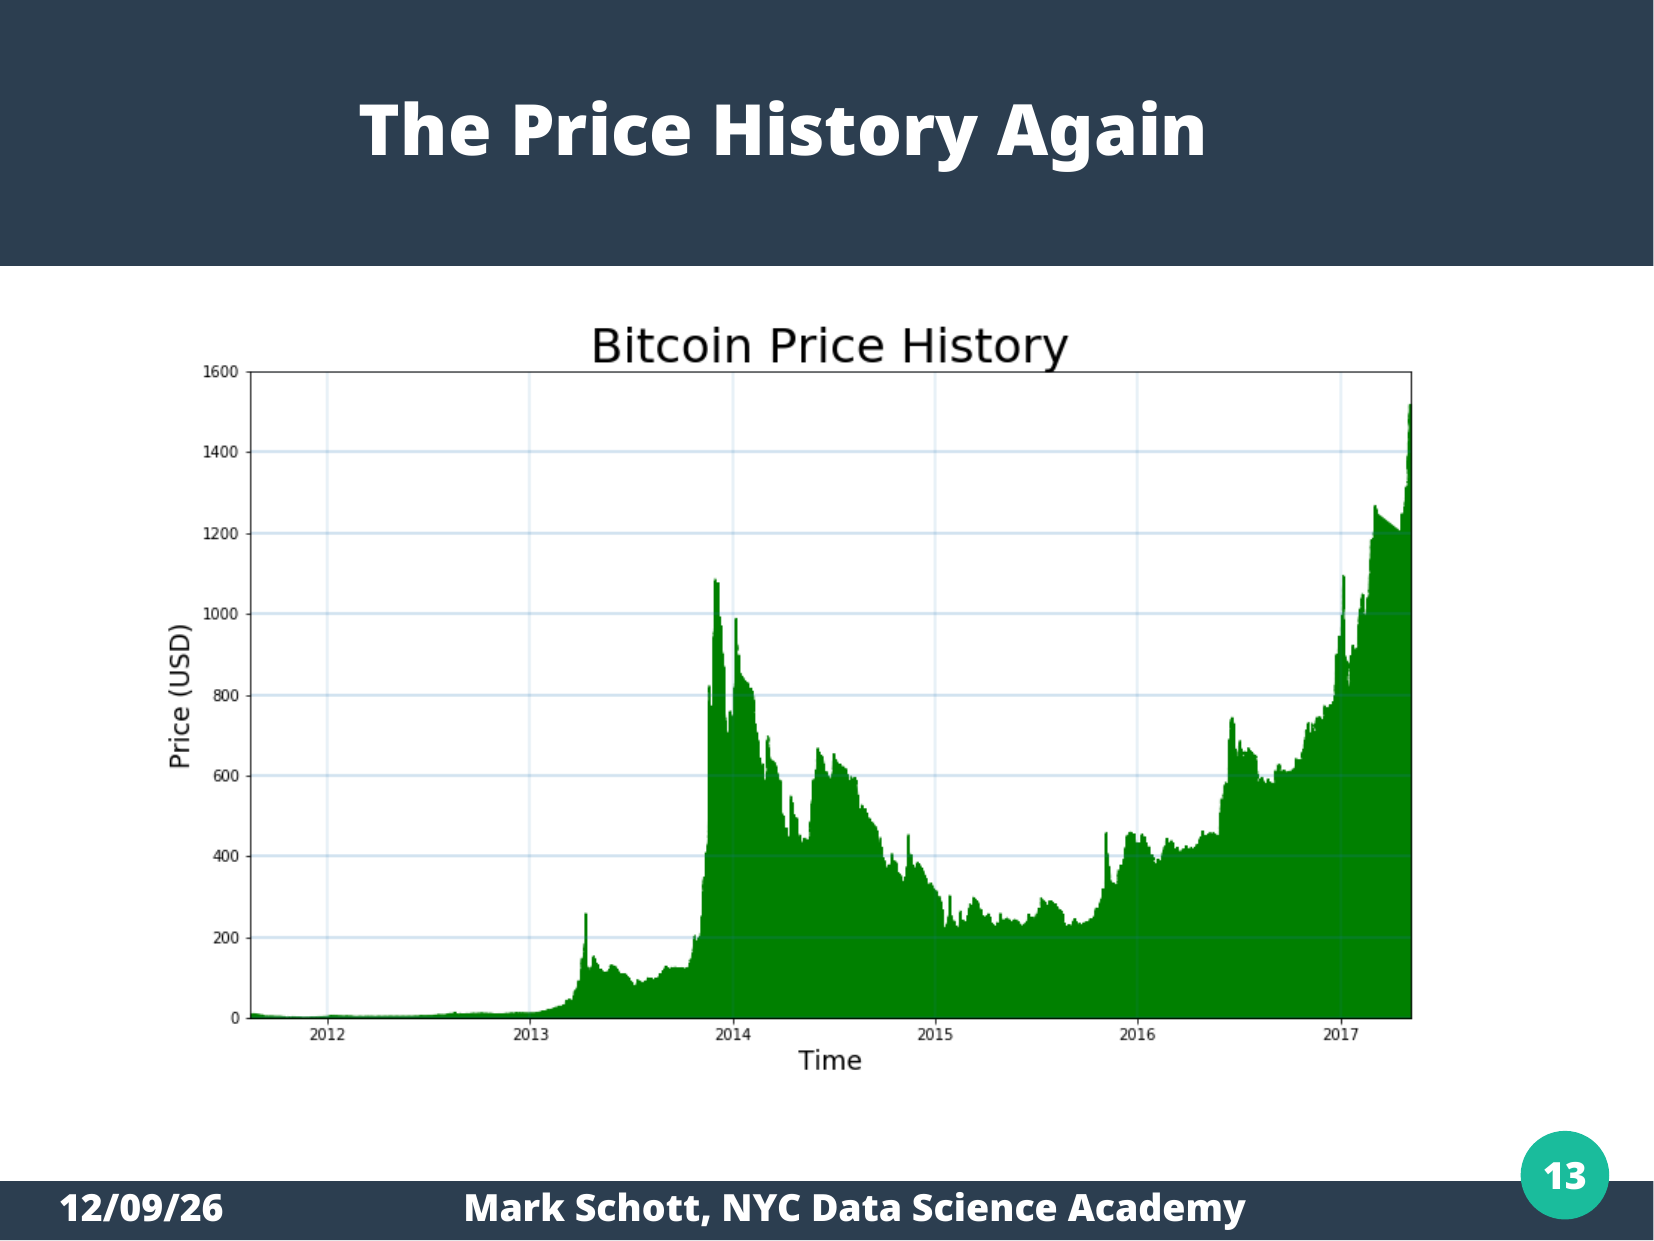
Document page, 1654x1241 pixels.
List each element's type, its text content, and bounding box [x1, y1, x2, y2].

title The Price History Again [58, 49, 1595, 207]
picture [63, 269, 1561, 1126]
